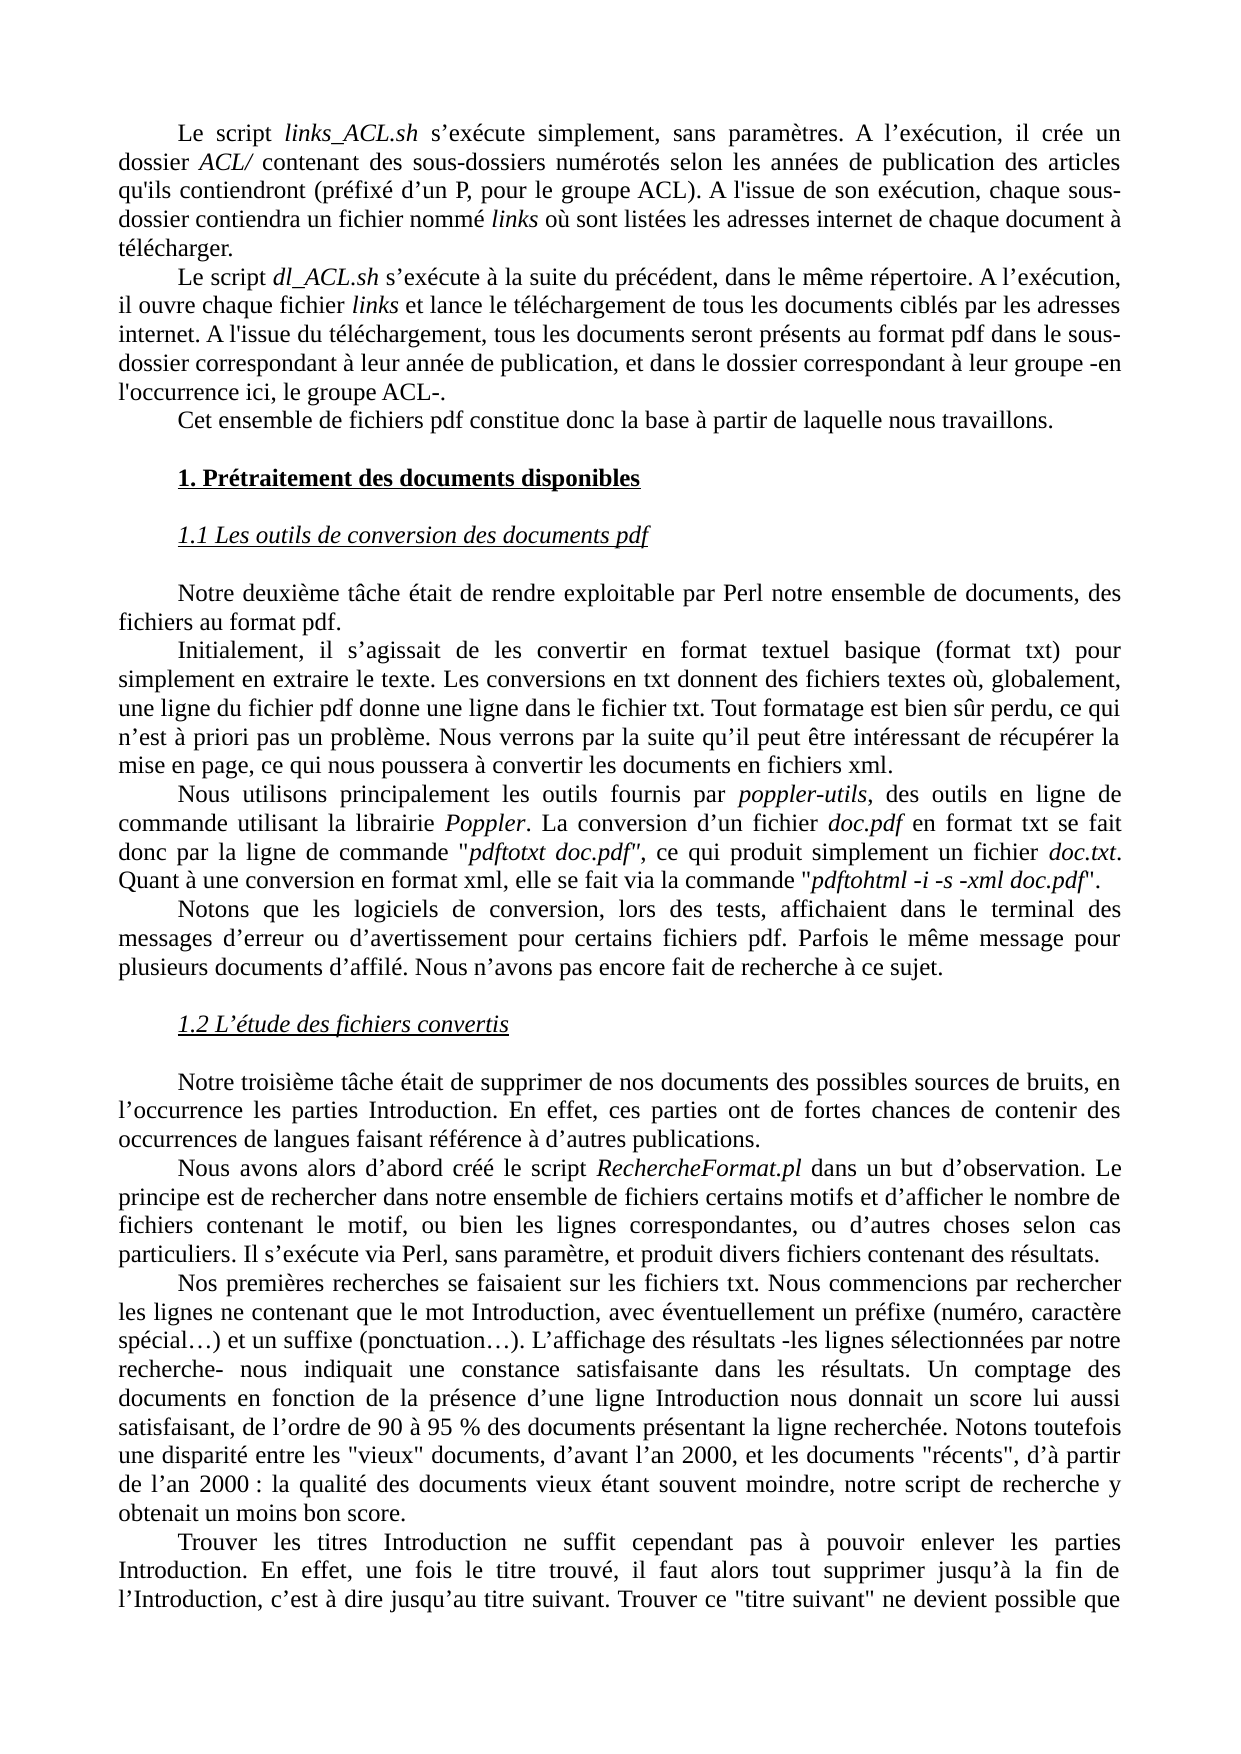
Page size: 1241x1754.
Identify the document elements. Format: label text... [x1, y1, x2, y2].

text Nous utilisons principalement les outils fournis par poppler-utils, des outils en ligne de commande utilisant la librairie Poppler. La conversion d’un fichier doc.pdf en format txt se fait donc par la ligne de commande "pdftotxt doc.pdf", ce qui produit simplement un fichier doc.txt. Quant à une conversion en format xml, elle se fait via la commande "pdftohtml -i -s -xml doc.pdf". [118, 779, 1122, 894]
text Notre deuxième tâche était de rendre exploitable par Perl notre ensemble de documents, des fichiers au format pdf. [118, 578, 1122, 636]
text Le script dl_ACL.sh s’exécute à la suite du précédent, dans le même répertoire. A l’exécution, il ouvre chaque fichier links et lance le téléchargement de tous les documents ciblés par les adresses internet. A l'issue du téléchargement, tous les documents seront présents au format pdf dans le sous-dossier correspondant à leur année de publication, et dans le dossier correspondant à leur groupe -en l'occurrence ici, le groupe ACL-. [118, 262, 1122, 406]
text Notons que les logiciels de conversion, lors des tests, affichaient dans le terminal des messages d’erreur ou d’avertissement pour certains fichiers pdf. Parfois le même message pour plusieurs documents d’affilé. Nous n’avons pas encore fait de recherche à ce sujet. [118, 894, 1122, 981]
text Nous avons alors d’abord créé le script RechercheFormat.pl dans un but d’observation. Le principe est de rechercher dans notre ensemble de fichiers certains motifs et d’afficher le nombre de fichiers contenant le motif, ou bien les lignes correspondantes, ou d’autres choses selon cas particuliers. Il s’exécute via Perl, sans paramètre, et produit divers fichiers contenant des résultats. [118, 1153, 1122, 1268]
text Trouver les titres Introduction ne suffit cependant pas à pouvoir enlever les parties Introduction. En effet, une fois le titre trouvé, il faut alors tout supprimer jusqu’à la fin de l’Introduction, c’est à dire jusqu’au titre suivant. Trouver ce "titre suivant" ne devient possible que [118, 1527, 1122, 1613]
text 1. Prétraitement des documents disponibles [118, 463, 1122, 492]
text Cet ensemble de fichiers pdf constitue donc la base à partir de laquelle nous travaillons. [118, 406, 1122, 434]
text 1.1 Les outils de conversion des documents pdf [118, 521, 1122, 549]
text Initialement, il s’agissait de les convertir en format textuel basique (format txt) pour simplement en extraire le texte. Les conversions en txt donnent des fichiers textes où, globalement, une ligne du fichier pdf donne une ligne dans le fichier txt. Tout formatage est bien sûr perdu, ce qui n’est à priori pas un problème. Nous verrons par la suite qu’il peut être intéressant de récupérer la mise en page, ce qui nous poussera à convertir les documents en fichiers xml. [118, 636, 1122, 779]
text 1.2 L’étude des fichiers convertis [118, 1009, 1122, 1038]
text Le script links_ACL.sh s’exécute simplement, sans paramètres. A l’exécution, il crée un dossier ACL/ contenant des sous-dossiers numérotés selon les années de publication des articles qu'ils contiendront (préfixé d’un P, pour le groupe ACL). A l'issue de son exécution, chaque sous-dossier contiendra un fichier nommé links où sont listées les adresses internet de chaque document à télécharger. [118, 118, 1122, 262]
text Notre troisième tâche était de supprimer de nos documents des possibles sources de bruits, en l’occurrence les parties Introduction. En effet, ces parties ont de fortes chances de contenir des occurrences de langues faisant référence à d’autres publications. [118, 1067, 1122, 1153]
text Nos premières recherches se faisaient sur les fichiers txt. Nous commencions par rechercher les lignes ne contenant que le mot Introduction, avec éventuellement un préfixe (numéro, caractère spécial…) et un suffixe (ponctuation…). L’affichage des résultats -les lignes sélectionnées par notre recherche- nous indiquait une constance satisfaisante dans les résultats. Un comptage des documents en fonction de la présence d’une ligne Introduction nous donnait un score lui aussi satisfaisant, de l’ordre de 90 à 95 % des documents présentant la ligne recherchée. Notons toutefois une disparité entre les "vieux" documents, d’avant l’an 2000, et les documents "récents", d’à partir de l’an 2000 : la qualité des documents vieux étant souvent moindre, notre script de recherche y obtenait un moins bon score. [118, 1268, 1122, 1527]
